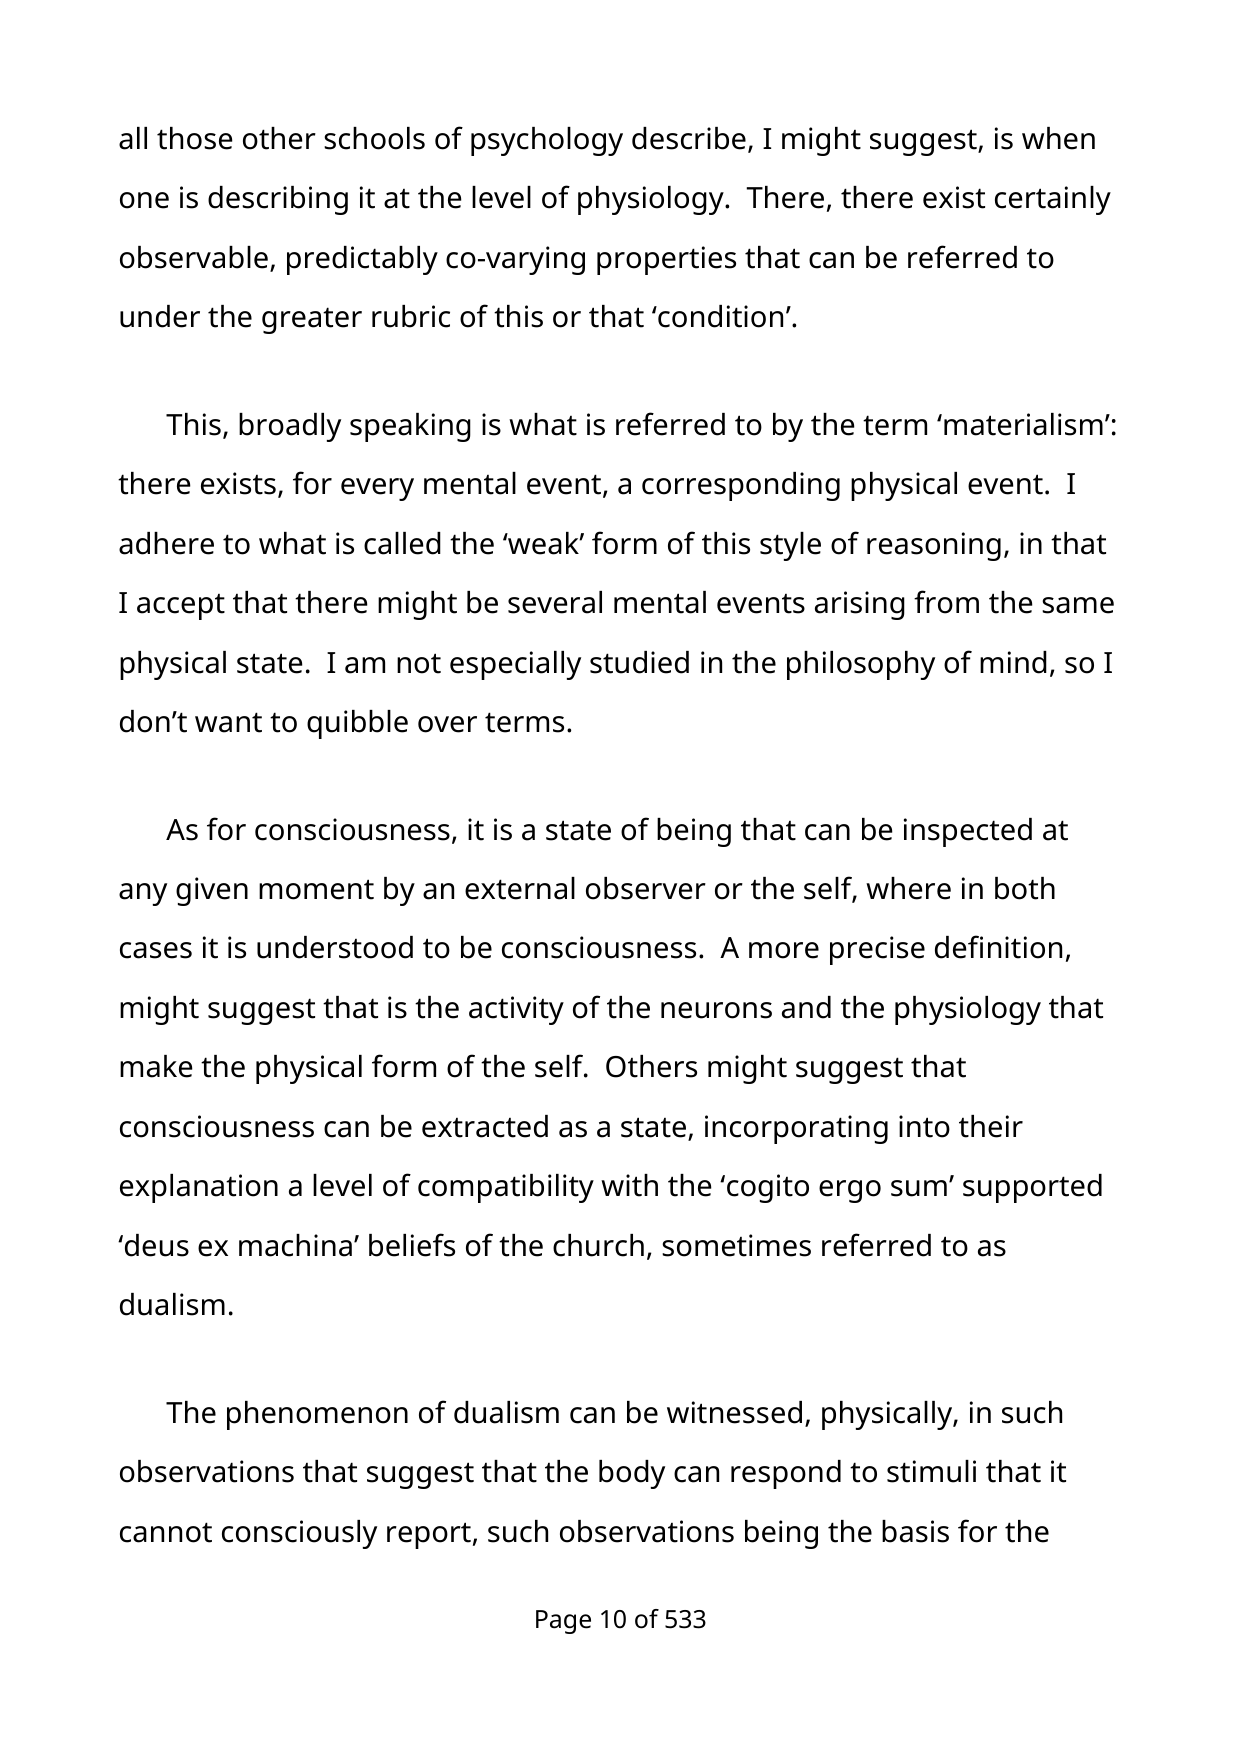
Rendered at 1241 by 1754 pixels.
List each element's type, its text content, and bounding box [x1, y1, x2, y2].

text all those other schools of psychology describe, I might suggest, is when one is describing it at the level of physiology. There, there exist certainly observable, predictably co-varying properties that can be referred to under the greater rubric of this or that ‘condition’. [118, 118, 1122, 336]
text The phenomenon of dualism can be witnessed, physically, in such observations that suggest that the body can respond to stimuli that it cannot consciously report, such observations being the basis for the [118, 1392, 1122, 1551]
text This, broadly speaking is what is referred to by the term ‘materialism’: there exists, for every mental event, a corresponding physical event. I adhere to what is called the ‘weak’ form of this style of reasoning, in that I accept that there might be several mental events arising from the same physical state. I am not especially studied in the philosophy of mind, so I don’t want to quibble over terms. [118, 404, 1122, 741]
text As for consciousness, it is a state of being that can be inspected at any given moment by an external observer or the self, where in both cases it is understood to be consciousness. A more precise definition, might suggest that is the activity of the neurons and the physiology that make the physical form of the self. Others might suggest that consciousness can be extracted as a state, incorporating into their explanation a level of compatibility with the ‘cogito ergo sum’ supported ‘deus ex machina’ beliefs of the church, sometimes referred to as dualism. [118, 809, 1122, 1324]
